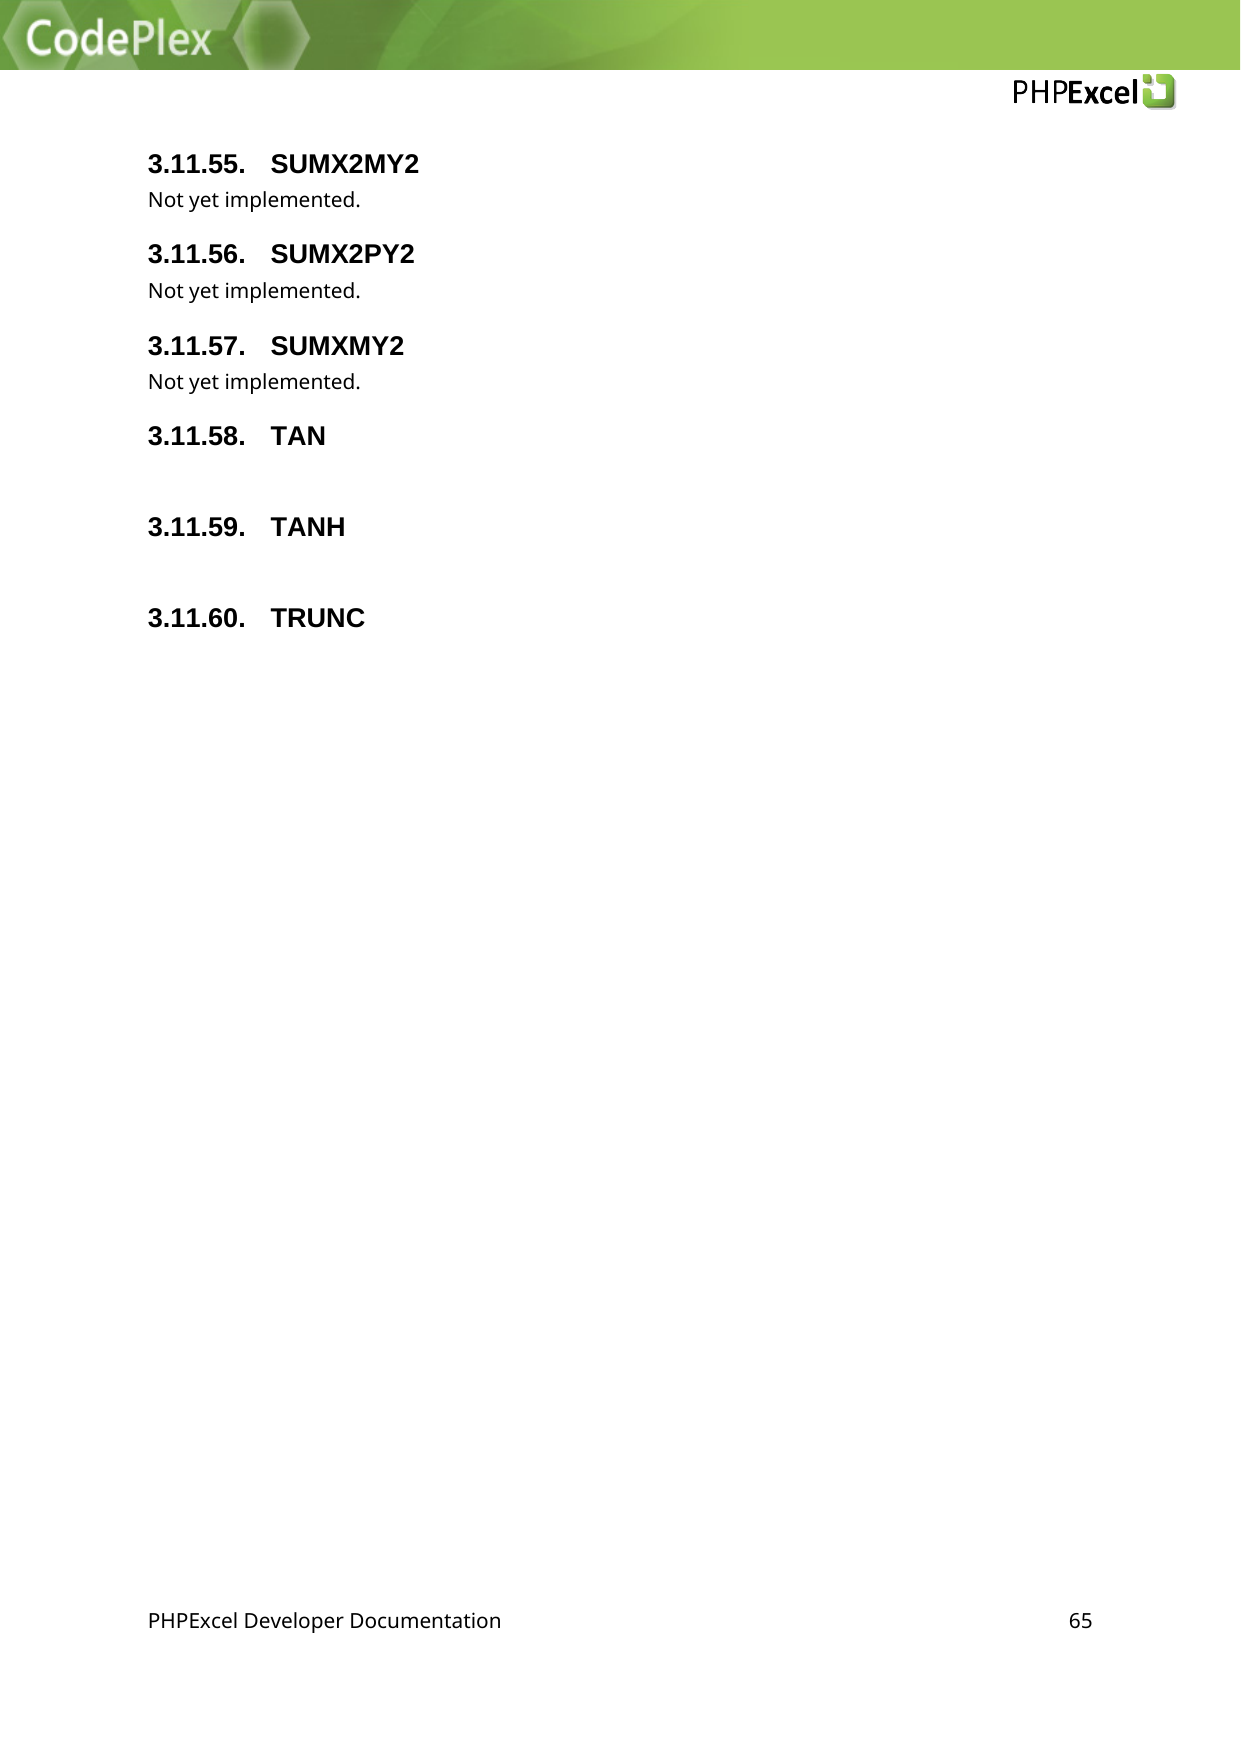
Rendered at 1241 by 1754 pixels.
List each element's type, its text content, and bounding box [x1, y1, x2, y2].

subtitle TANH [148, 511, 1093, 543]
text Not yet implemented. [148, 367, 1093, 395]
text Not yet implemented. [148, 276, 1093, 304]
subtitle SUMXMY2 [148, 329, 1093, 361]
subtitle SUMX2PY2 [148, 238, 1093, 270]
subtitle SUMX2MY2 [148, 148, 1093, 179]
subtitle TRUNC [148, 602, 1093, 633]
text Not yet implemented. [148, 185, 1093, 213]
subtitle TAN [148, 420, 1093, 452]
